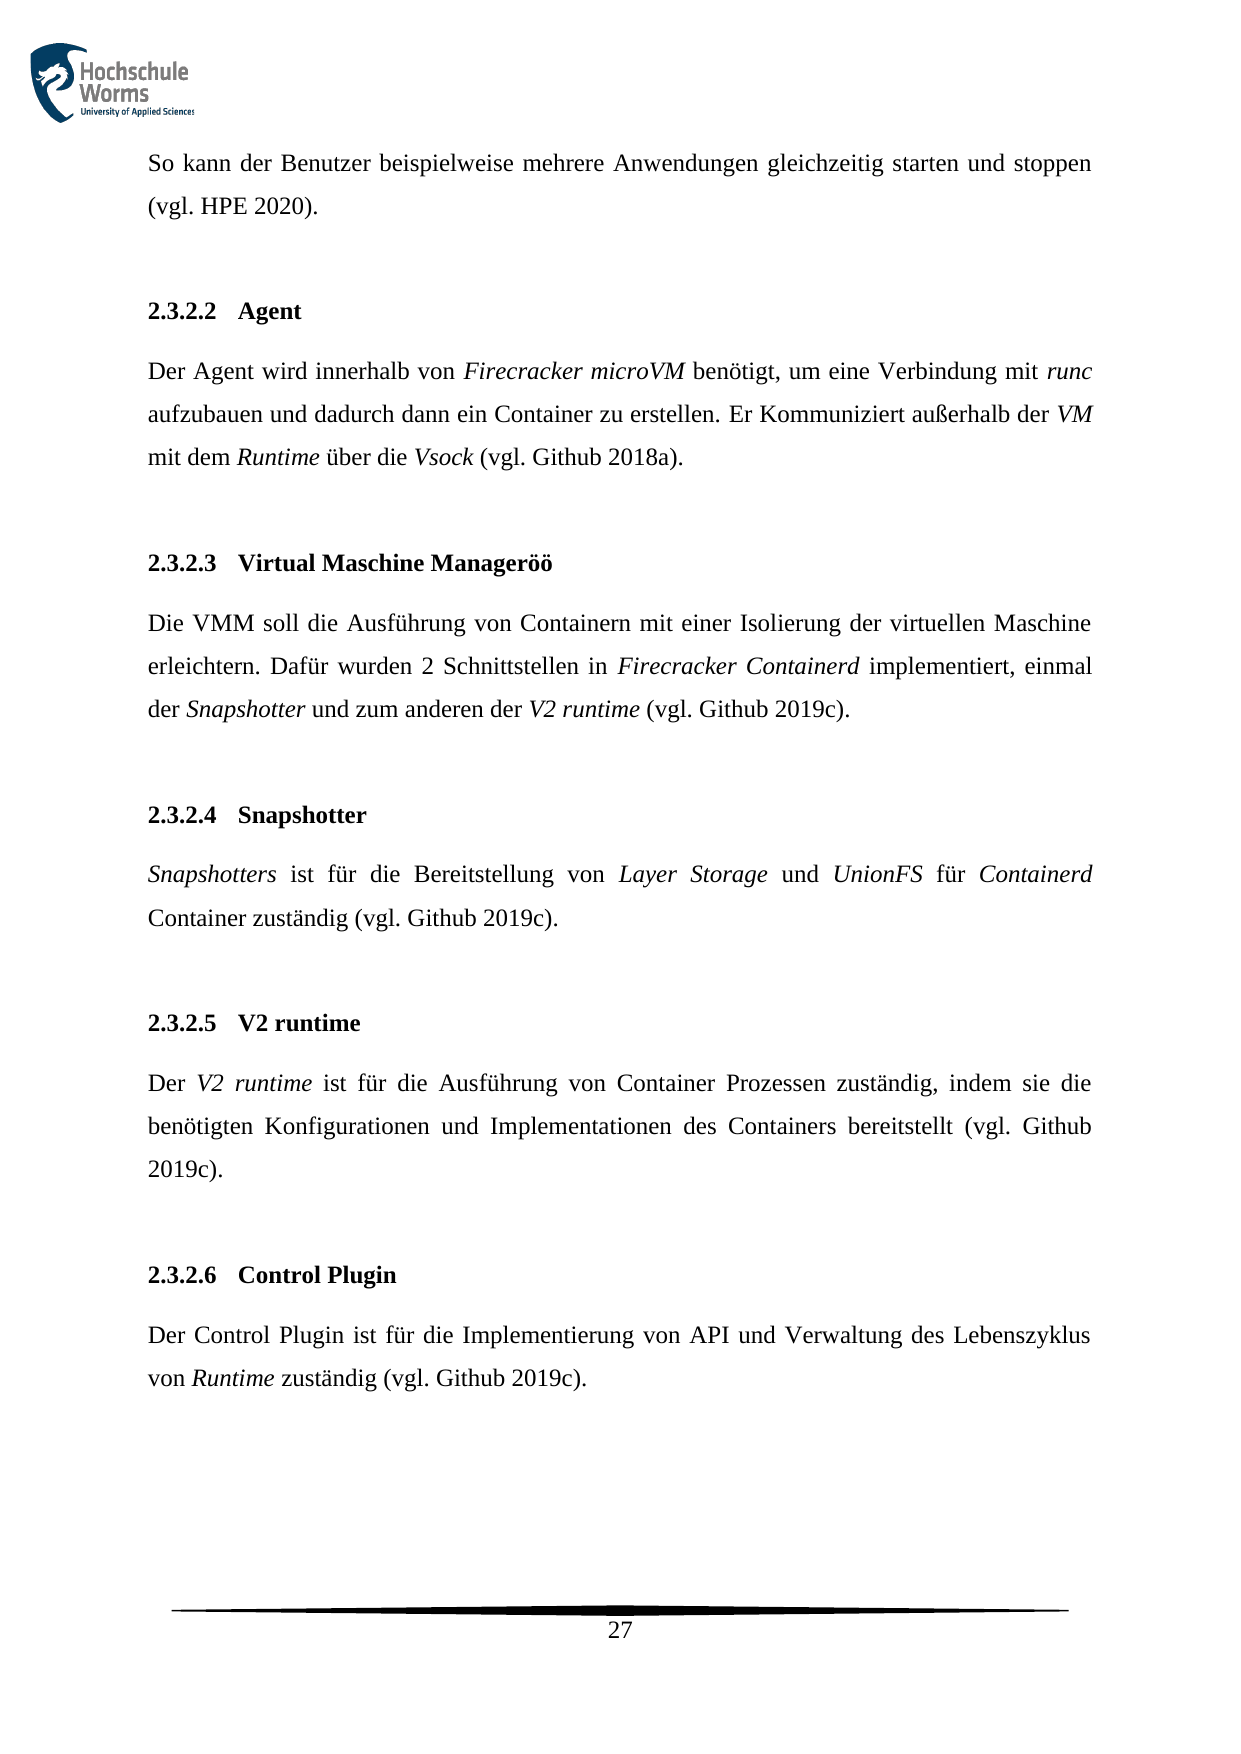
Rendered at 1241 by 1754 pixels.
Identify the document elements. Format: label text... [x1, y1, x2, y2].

text Die VMM soll die Ausführung von Containern mit einer Isolierung der virtuellen Maschine erleichtern. Dafür wurden 2 Schnittstellen in Firecracker Containerd implementiert, einmal der Snapshotter und zum anderen der V2 runtime (vgl. Github 2019c). [148, 608, 1092, 723]
text So kann der Benutzer beispielweise mehrere Anwendungen gleichzeitig starten und stoppen (vgl. HPE 2020). [148, 148, 1092, 219]
text Der Agent wird innerhalb von Firecracker microVM benötigt, um eine Verbindung mit runc aufzubauen und dadurch dann ein Container zu erstellen. Er Kommuniziert außerhalb der VM mit dem Runtime über die Vsock (vgl. Github 2018a). [148, 356, 1092, 471]
subtitle Virtual Maschine Manageröö [148, 548, 1092, 577]
subtitle Snapshotter [148, 800, 1092, 828]
text Der Control Plugin ist für die Implementierung von API und Verwaltung des Lebenszyklus von Runtime zuständig (vgl. Github 2019c). [148, 1320, 1092, 1392]
text Snapshotters ist für die Bereitstellung von Layer Storage und UnionFS für Containerd Container zuständig (vgl. Github 2019c). [148, 859, 1092, 931]
subtitle V2 runtime [148, 1008, 1092, 1037]
text Der V2 runtime ist für die Ausführung von Container Prozessen zuständig, indem sie die benötigten Konfigurationen und Implementationen des Containers bereitstellt (vgl. Github 2019c). [148, 1068, 1092, 1183]
subtitle Agent [148, 296, 1092, 325]
subtitle Control Plugin [148, 1260, 1092, 1289]
